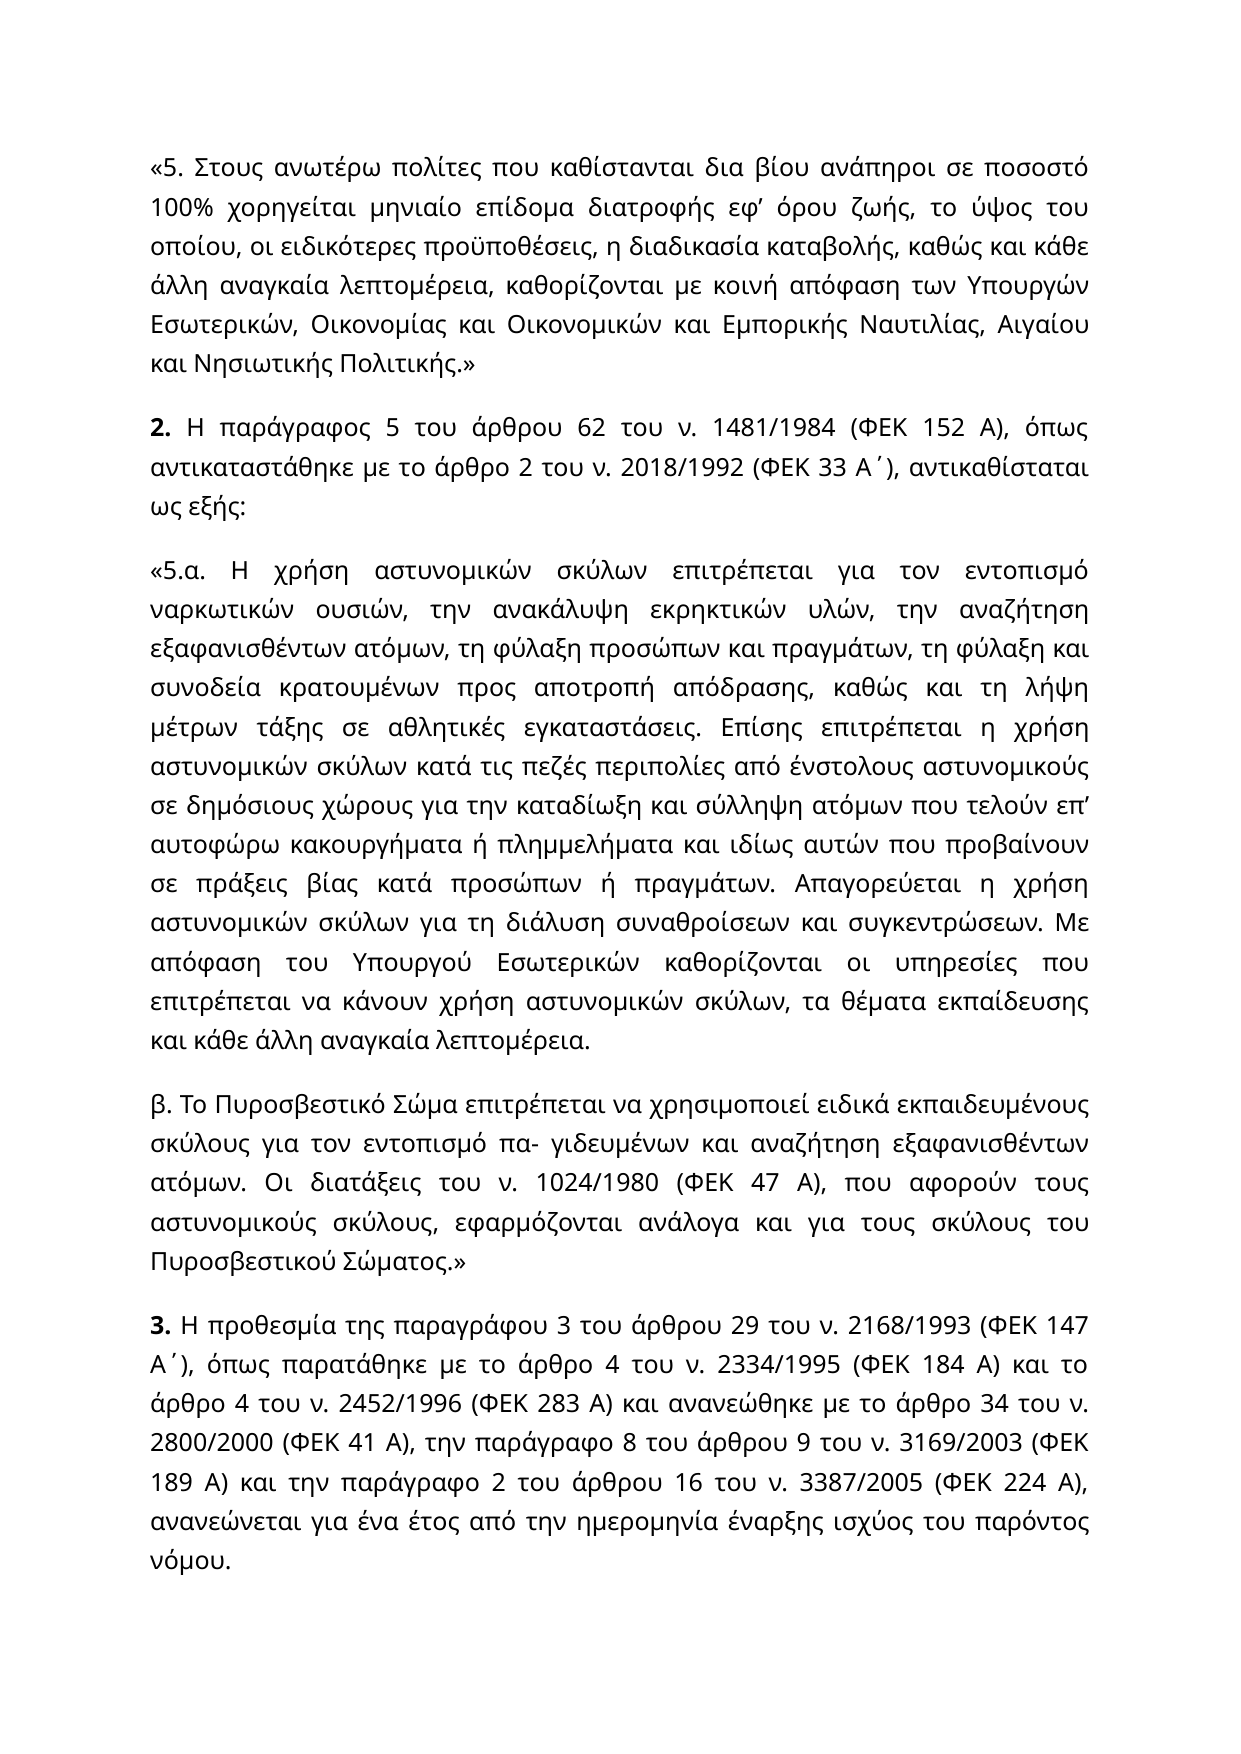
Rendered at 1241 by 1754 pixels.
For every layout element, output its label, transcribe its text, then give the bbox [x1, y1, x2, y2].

text «5.α. Η χρήση αστυνομικών σκύλων επιτρέπεται για τον εντοπισμό ναρκωτικών ουσιών, την ανακάλυψη εκρηκτικών υλών, την αναζήτηση εξαφανισθέντων ατόμων, τη φύλαξη προσώπων και πραγμάτων, τη φύλαξη και συνοδεία κρατουμένων προς αποτροπή απόδρασης, καθώς και τη λήψη μέτρων τάξης σε αθλητικές εγκαταστάσεις. Επίσης επιτρέπεται η χρήση αστυνομικών σκύλων κατά τις πεζές περιπολίες από ένστολους αστυνομικούς σε δημόσιους χώρους για την καταδίωξη και σύλληψη ατόμων που τελούν επ’ αυτοφώρω κακουργήματα ή πλημμελήματα και ιδίως αυτών που προβαίνουν σε πράξεις βίας κατά προσώπων ή πραγμάτων. Απαγορεύεται η χρήση αστυνομικών σκύλων για τη διάλυση συναθροίσεων και συγκεντρώσεων. Με απόφαση του Υπουργού Εσωτερικών καθορίζονται οι υπηρεσίες που επιτρέπεται να κάνουν χρήση αστυνομικών σκύλων, τα θέματα εκπαίδευσης και κάθε άλλη αναγκαία λεπτομέρεια. [150, 552, 1090, 1057]
text «5. Στους ανωτέρω πολίτες που καθίστανται δια βίου ανάπηροι σε ποσοστό 100% χορηγείται μηνιαίο επίδομα διατροφής εφ’ όρου ζωής, το ύψος του οποίου, οι ειδικότερες προϋποθέσεις, η διαδικασία καταβολής, καθώς και κάθε άλλη αναγκαία λεπτομέρεια, καθορίζονται με κοινή απόφαση των Υπουργών Εσωτερικών, Οικονομίας και Οικονομικών και Εμπορικής Ναυτιλίας, Αιγαίου και Νησιωτικής Πολιτικής.» [150, 150, 1090, 380]
text 2. Η παράγραφος 5 του άρθρου 62 του ν. 1481/1984 (ΦΕΚ 152 Α), όπως αντικαταστάθηκε με το άρθρο 2 του ν. 2018/1992 (ΦΕΚ 33 Α΄), αντικαθίσταται ως εξής: [150, 410, 1090, 522]
text β. Το Πυροσβεστικό Σώμα επιτρέπεται να χρησιμοποιεί ειδικά εκπαιδευμένους σκύλους για τον εντοπισμό πα- γιδευμένων και αναζήτηση εξαφανισθέντων ατόμων. Οι διατάξεις του ν. 1024/1980 (ΦΕΚ 47 Α), που αφορούν τους αστυνομικούς σκύλους, εφαρμόζονται ανάλογα και για τους σκύλους του Πυροσβεστικού Σώματος.» [150, 1087, 1090, 1277]
text 3. Η προθεσμία της παραγράφου 3 του άρθρου 29 του ν. 2168/1993 (ΦΕΚ 147 Α΄), όπως παρατάθηκε με το άρθρο 4 του ν. 2334/1995 (ΦΕΚ 184 Α) και το άρθρο 4 του ν. 2452/1996 (ΦΕΚ 283 Α) και ανανεώθηκε με το άρθρο 34 του ν. 2800/2000 (ΦΕΚ 41 Α), την παράγραφο 8 του άρθρου 9 του ν. 3169/2003 (ΦΕΚ 189 Α) και την παράγραφο 2 του άρθρου 16 του ν. 3387/2005 (ΦΕΚ 224 Α), ανανεώνεται για ένα έτος από την ημερομηνία έναρξης ισχύος του παρόντος νόμου. [150, 1307, 1090, 1577]
